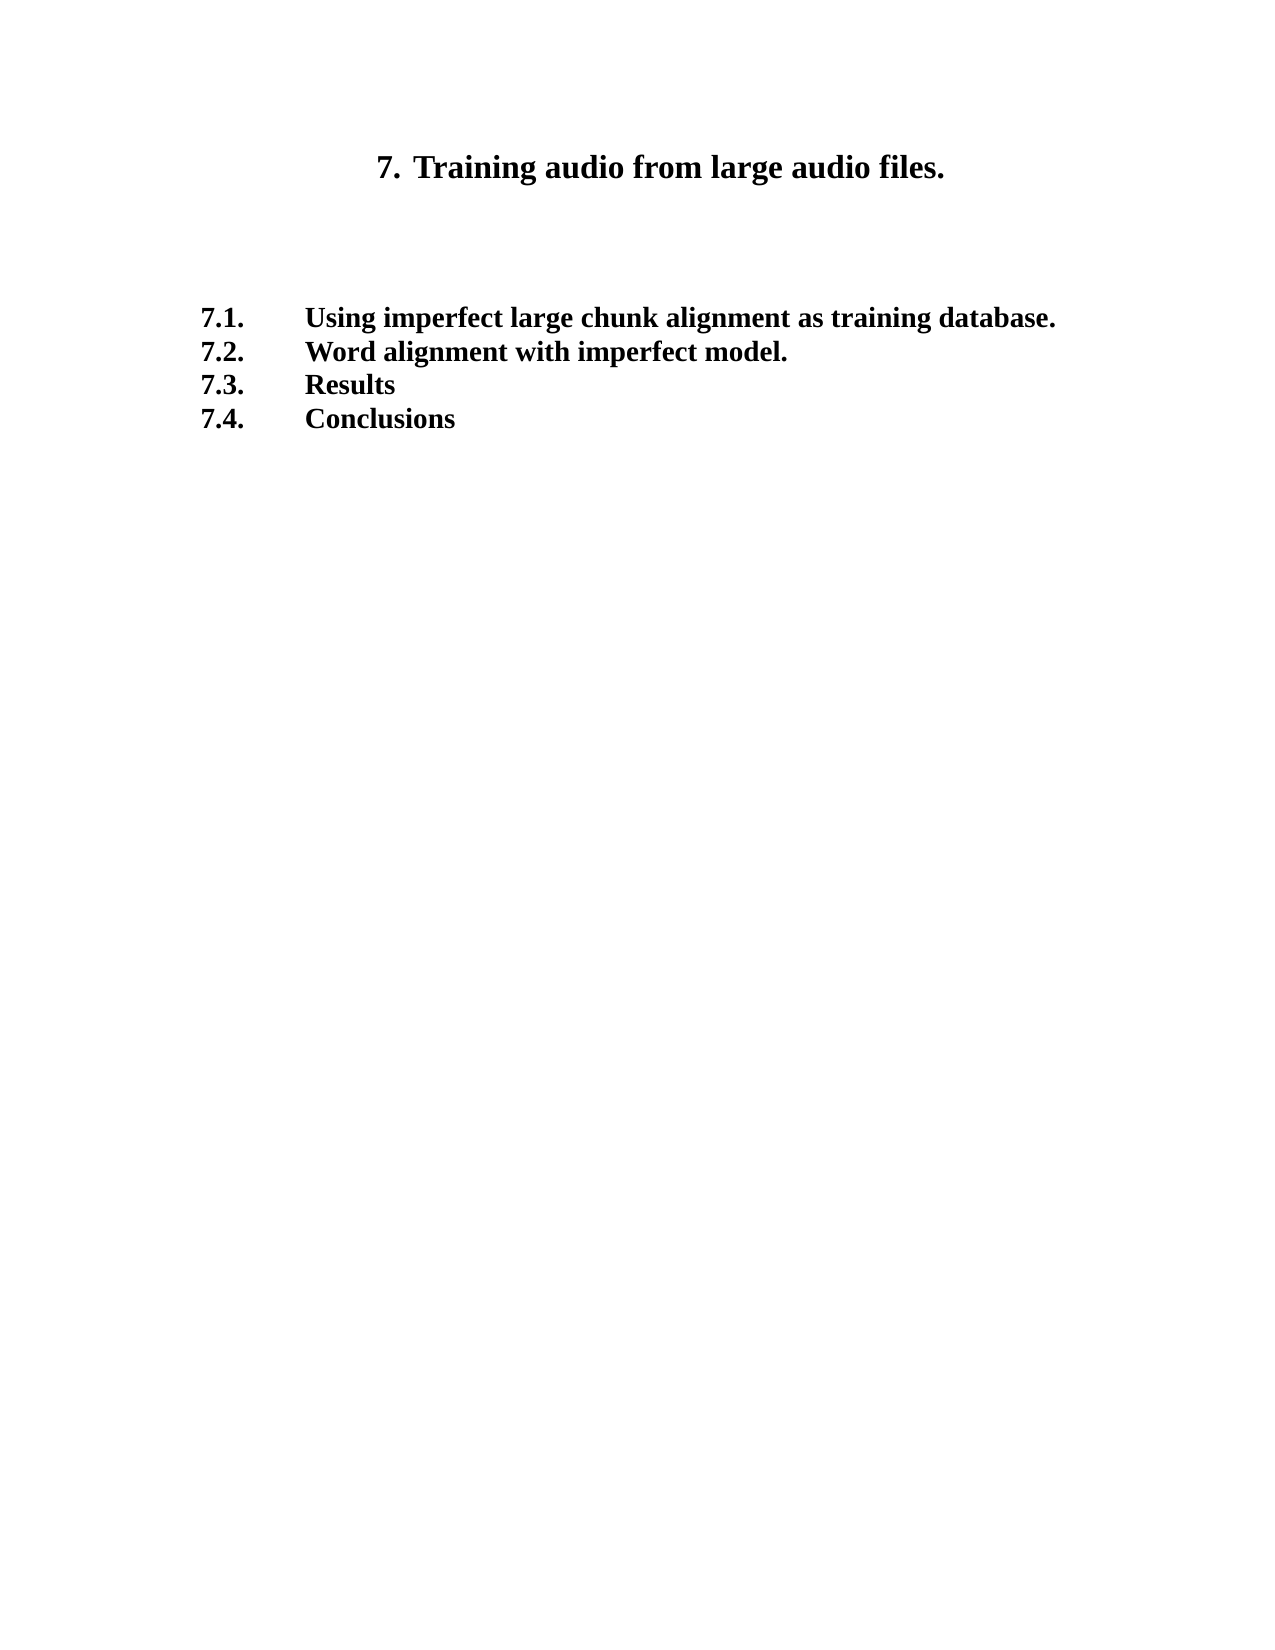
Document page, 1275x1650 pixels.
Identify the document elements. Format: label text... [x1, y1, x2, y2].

list Training audio from large audio files. [156, 147, 1157, 185]
list Using imperfect large chunk alignment as training database. [193, 300, 1157, 334]
list Conclusions [193, 401, 1157, 434]
list Word alignment with imperfect model. [193, 334, 1157, 367]
list Results [193, 367, 1157, 401]
